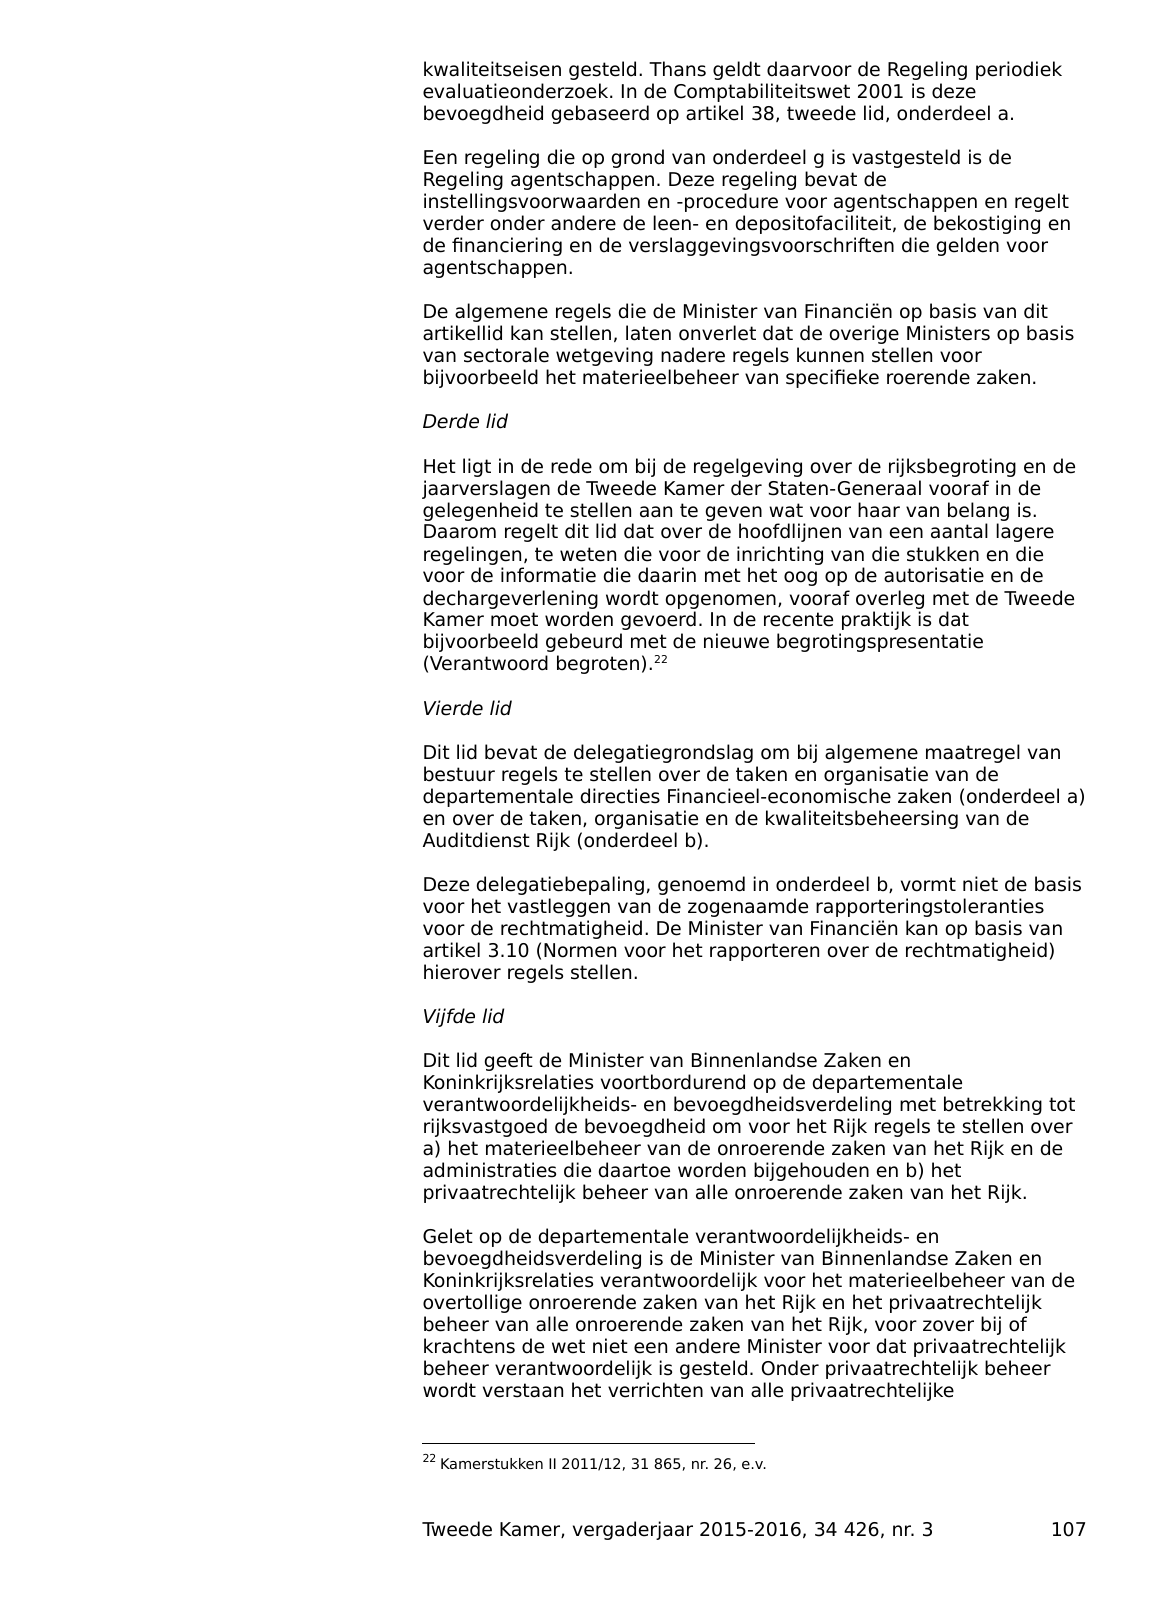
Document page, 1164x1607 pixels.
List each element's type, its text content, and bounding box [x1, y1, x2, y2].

subtitle Derde lid [422, 411, 1087, 433]
text Kamerstukken II 2011/12, 31 865, nr. 26, e.v. [422, 1452, 1087, 1474]
text Gelet op de departementale verantwoordelijkheids- en bevoegdheidsverdeling is de Minister van Binnenlandse Zaken en Koninkrijksrelaties verantwoordelijk voor het materieelbeheer van de overtollige onroerende zaken van het Rijk en het privaatrechtelijk beheer van alle onroerende zaken van het Rijk, voor zover bij of krachtens de wet niet een andere Minister voor dat privaatrechtelijk beheer verantwoordelijk is gesteld. Onder privaatrechtelijk beheer wordt verstaan het verrichten van alle privaatrechtelijke [422, 1226, 1087, 1402]
text Het ligt in de rede om bij de regelgeving over de rijksbegroting en de jaarverslagen de Tweede Kamer der Staten-Generaal vooraf in de gelegenheid te stellen aan te geven wat voor haar van belang is. Daarom regelt dit lid dat over de hoofdlijnen van een aantal lagere regelingen, te weten die voor de inrichting van die stukken en die voor de informatie die daarin met het oog op de autorisatie en de dechargeverlening wordt opgenomen, vooraf overleg met de Tweede Kamer moet worden gevoerd. In de recente praktijk is dat bijvoorbeeld gebeurd met de nieuwe begrotingspresentatie (Verantwoord begroten). [422, 456, 1087, 675]
text Deze delegatiebepaling, genoemd in onderdeel b, vormt niet de basis voor het vastleggen van de zogenaamde rapporteringstoleranties voor de rechtmatigheid. De Minister van Financiën kan op basis van artikel 3.10 (Normen voor het rapporteren over de rechtmatigheid) hierover regels stellen. [422, 874, 1087, 984]
subtitle Vierde lid [422, 697, 1087, 719]
text kwaliteitseisen gesteld. Thans geldt daarvoor de Regeling periodiek evaluatieonderzoek. In de Comptabiliteitswet 2001 is deze bevoegdheid gebaseerd op artikel 38, tweede lid, onderdeel a. [422, 59, 1087, 125]
subtitle Vijfde lid [422, 1006, 1087, 1028]
text De algemene regels die de Minister van Financiën op basis van dit artikellid kan stellen, laten onverlet dat de overige Ministers op basis van sectorale wetgeving nadere regels kunnen stellen voor bijvoorbeeld het materieelbeheer van specifieke roerende zaken. [422, 301, 1087, 389]
text Een regeling die op grond van onderdeel g is vastgesteld is de Regeling agentschappen. Deze regeling bevat de instellingsvoorwaarden en -procedure voor agentschappen en regelt verder onder andere de leen- en depositofaciliteit, de bekostiging en de financiering en de verslaggevingsvoorschriften die gelden voor agentschappen. [422, 147, 1087, 279]
text Dit lid geeft de Minister van Binnenlandse Zaken en Koninkrijksrelaties voortbordurend op de departementale verantwoordelijkheids- en bevoegdheidsverdeling met betrekking tot rijksvastgoed de bevoegdheid om voor het Rijk regels te stellen over a) het materieelbeheer van de onroerende zaken van het Rijk en de administraties die daartoe worden bijgehouden en b) het privaatrechtelijk beheer van alle onroerende zaken van het Rijk. [422, 1050, 1087, 1204]
text Dit lid bevat de delegatiegrondslag om bij algemene maatregel van bestuur regels te stellen over de taken en organisatie van de departementale directies Financieel-economische zaken (onderdeel a) en over de taken, organisatie en de kwaliteitsbeheersing van de Auditdienst Rijk (onderdeel b). [422, 742, 1087, 852]
